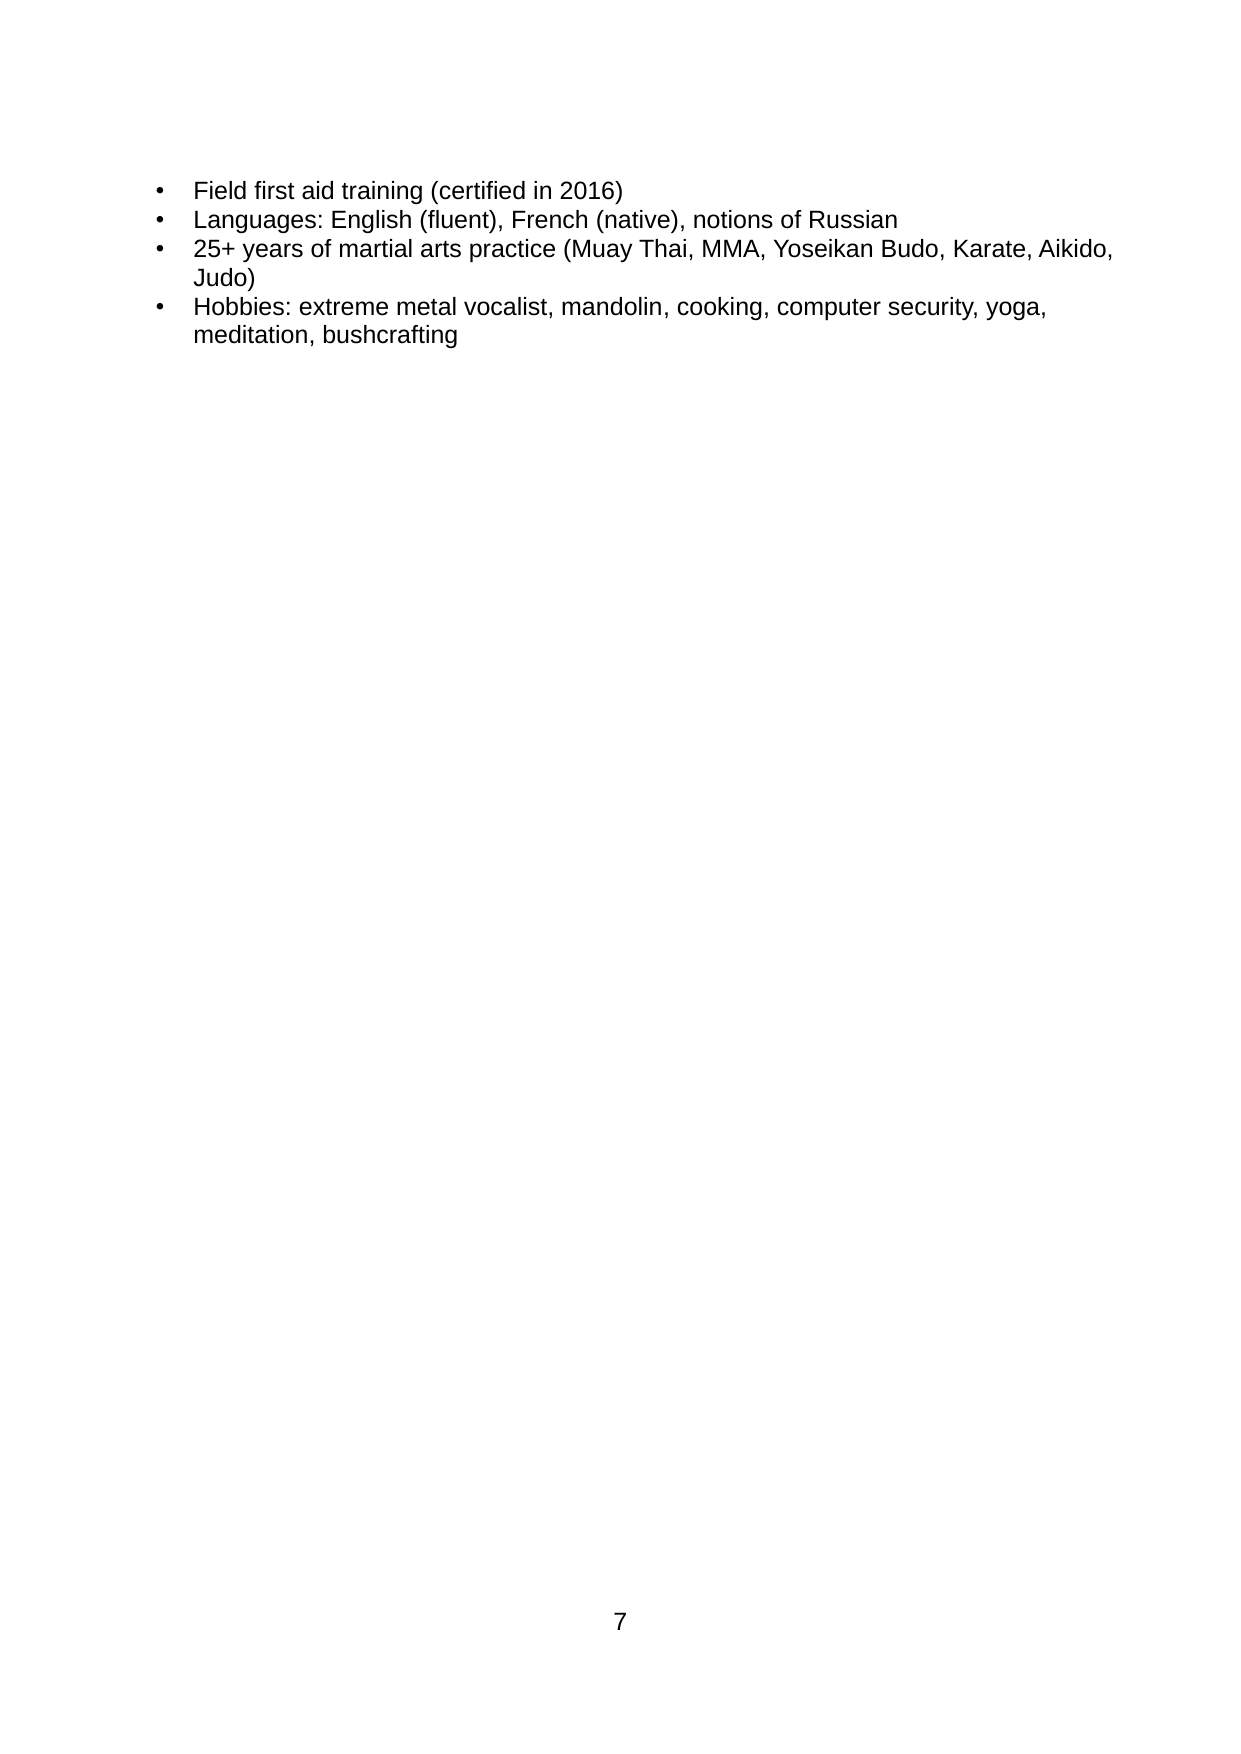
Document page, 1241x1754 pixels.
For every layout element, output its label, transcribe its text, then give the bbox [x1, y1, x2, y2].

list Languages: English (fluent), French (native), notions of Russian [156, 205, 1122, 234]
list 25+ years of martial arts practice (Muay Thai, MMA, Yoseikan Budo, Karate, Aikido, Judo) [156, 234, 1122, 292]
list Field first aid training (certified in 2016) [156, 176, 1122, 205]
list Hobbies: extreme metal vocalist, mandolin, cooking, computer security, yoga, meditation, bushcrafting [156, 292, 1122, 349]
